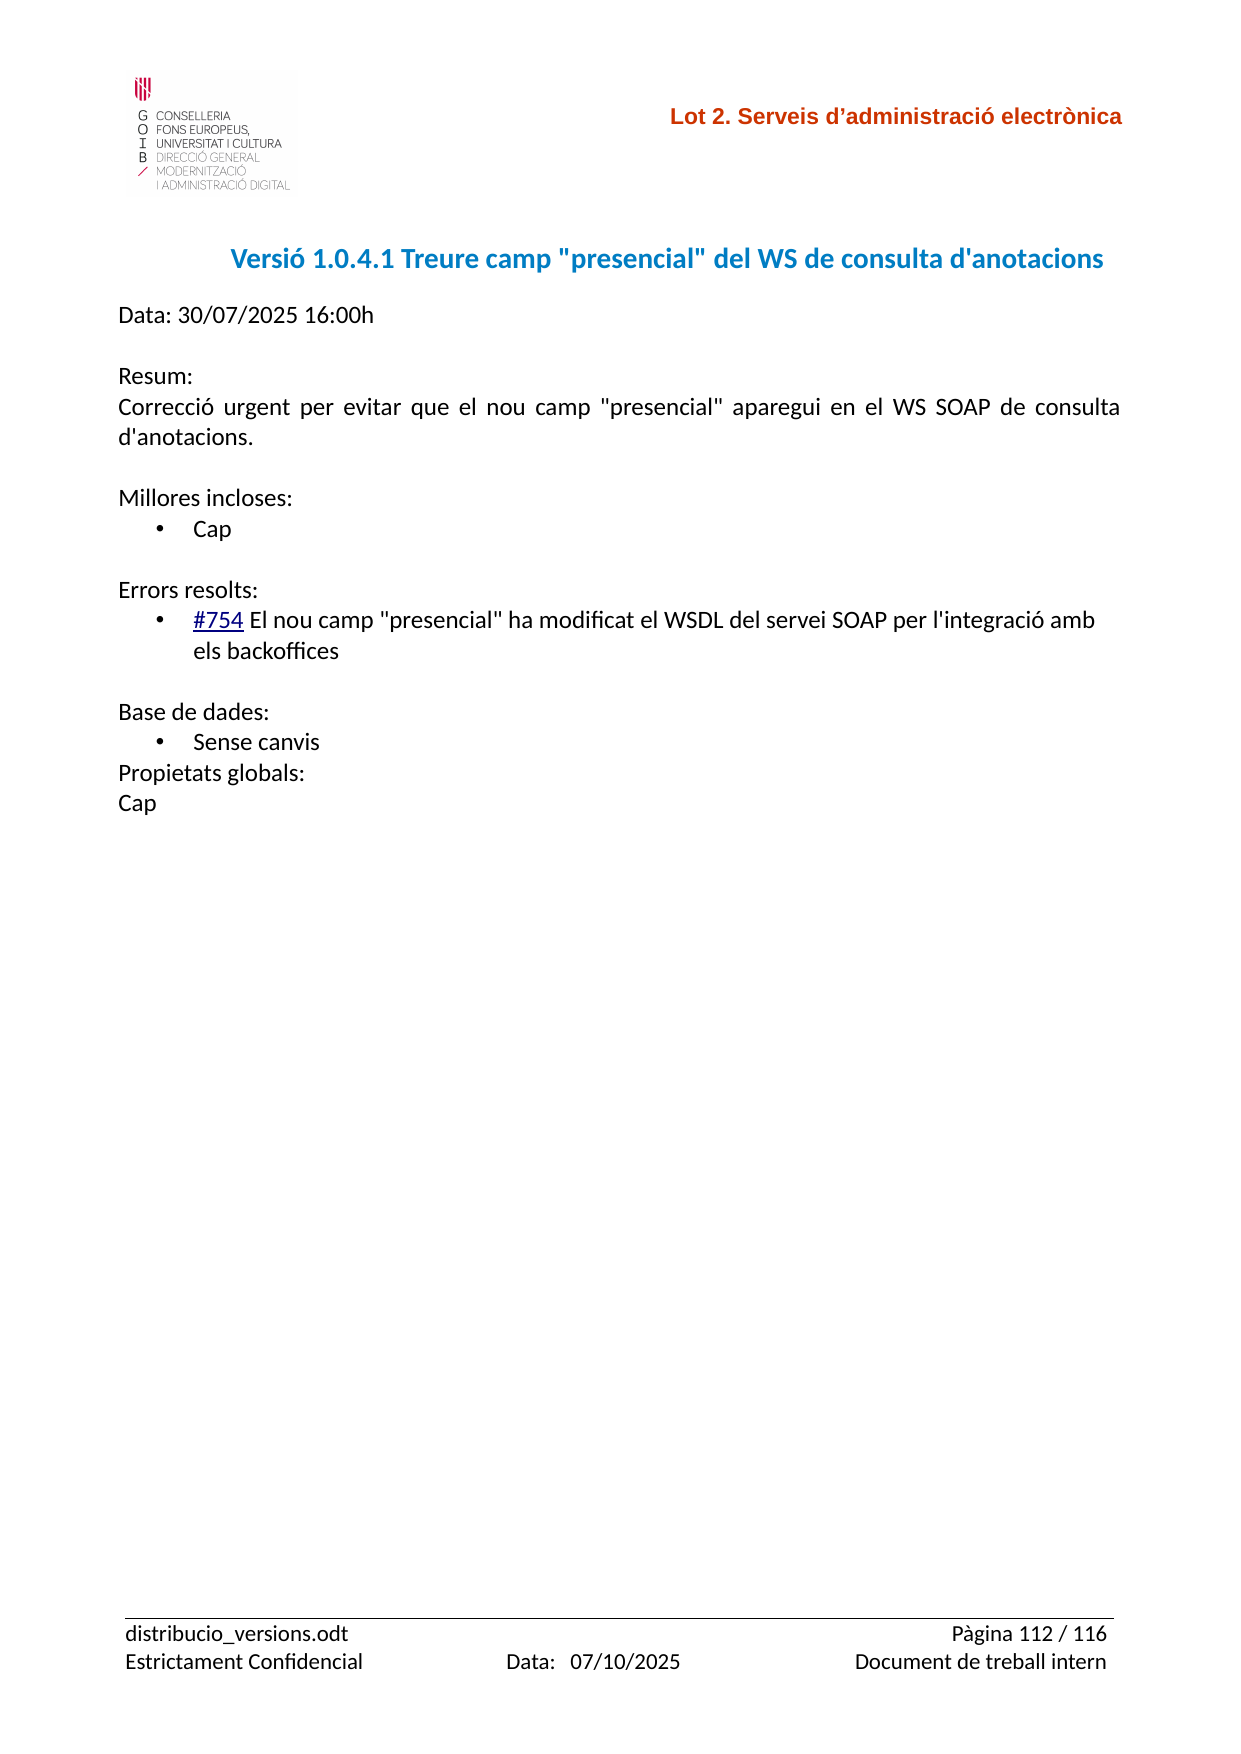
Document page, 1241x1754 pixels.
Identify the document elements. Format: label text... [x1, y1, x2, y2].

list #754 El nou camp "presencial" ha modificat el WSDL del servei SOAP per l'integració amb els backoffices [156, 604, 1122, 665]
text Correcció urgent per evitar que el nou camp "presencial" aparegui en el WS SOAP de consulta d'anotacions. [118, 391, 1122, 452]
text Propietats globals: [118, 757, 1122, 787]
text Millores incloses: [118, 482, 1122, 513]
list Sense canvis [156, 726, 1122, 757]
text Errors resolts: [118, 574, 1122, 604]
subtitle Versió 1.0.4.1 Treure camp "presencial" del WS de consulta d'anotacions [153, 240, 1122, 275]
text Cap [118, 787, 1122, 818]
text Resum: [118, 360, 1122, 391]
text Data: 30/07/2025 16:00h [118, 299, 1122, 329]
picture [126, 70, 299, 197]
text Base de dades: [118, 696, 1122, 726]
list Cap [156, 513, 1122, 543]
